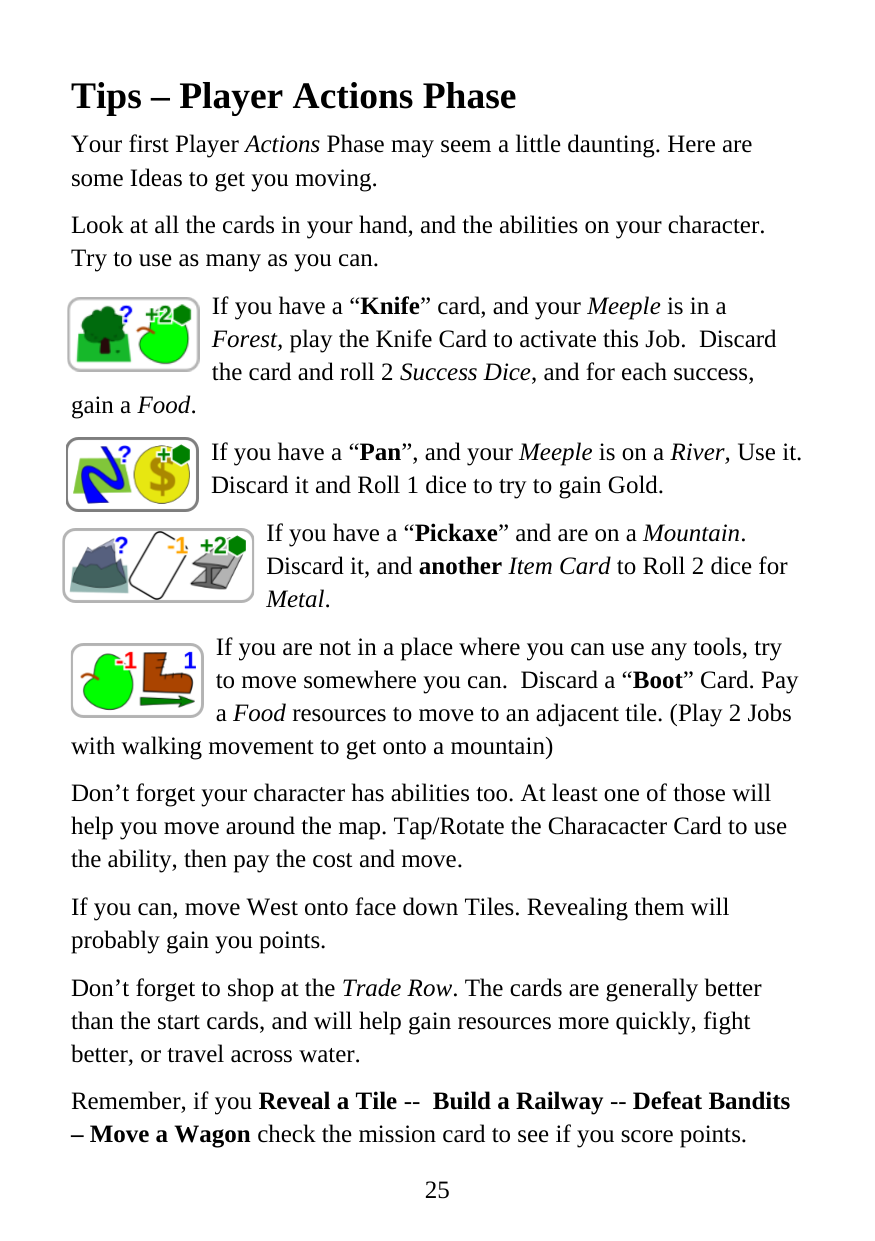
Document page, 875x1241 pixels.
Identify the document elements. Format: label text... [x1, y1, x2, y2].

picture [70, 643, 204, 718]
text If you have a “Pickaxe” and are on a Mountain. Discard it, and another Item Card to Roll 2 dice for Metal. [71, 518, 803, 613]
text Look at all the cards in your hand, and the abilities on your character. Try to use as many as you can. [71, 210, 803, 272]
picture [62, 528, 255, 603]
text If you have a “Knife” card, and your Meeple is in a Forest, play the Knife Card to activate this Job. Discard the card and roll 2 Success Dice, and for each success, gain a Food. [71, 291, 803, 419]
text Don’t forget to shop at the Trade Row. The cards are generally better than the start cards, and will help gain resources more quickly, fight better, or travel across water. [71, 973, 803, 1067]
picture [67, 297, 200, 372]
text Your first Player Actions Phase may seem a little daunting. Here are some Ideas to get you moving. [71, 129, 803, 191]
text Don’t forget your character has abilities too. At least one of those will help you move around the map. Tap/Rotate the Characacter Card to use the ability, then pay the cost and move. [71, 778, 803, 873]
text If you have a “Pan”, and your Meeple is on a River, Use it. Discard it and Roll 1 dice to try to gain Gold. [199, 437, 803, 499]
subtitle Tips – Player Actions Phase [71, 74, 803, 117]
text If you can, move West onto face down Tiles. Revealing them will probably gain you points. [71, 892, 803, 954]
picture [66, 437, 199, 512]
text Remember, if you Reveal a Tile -- Build a Railway -- Defeat Bandits – Move a Wagon check the mission card to see if you score points. [71, 1086, 803, 1148]
text If you are not in a place where you can use any tools, try to move somewhere you can. Discard a “Boot” Card. Pay a Food resources to move to an adjacent tile. (Play 2 Jobs with walking movement to get onto a mountain) [71, 632, 803, 759]
